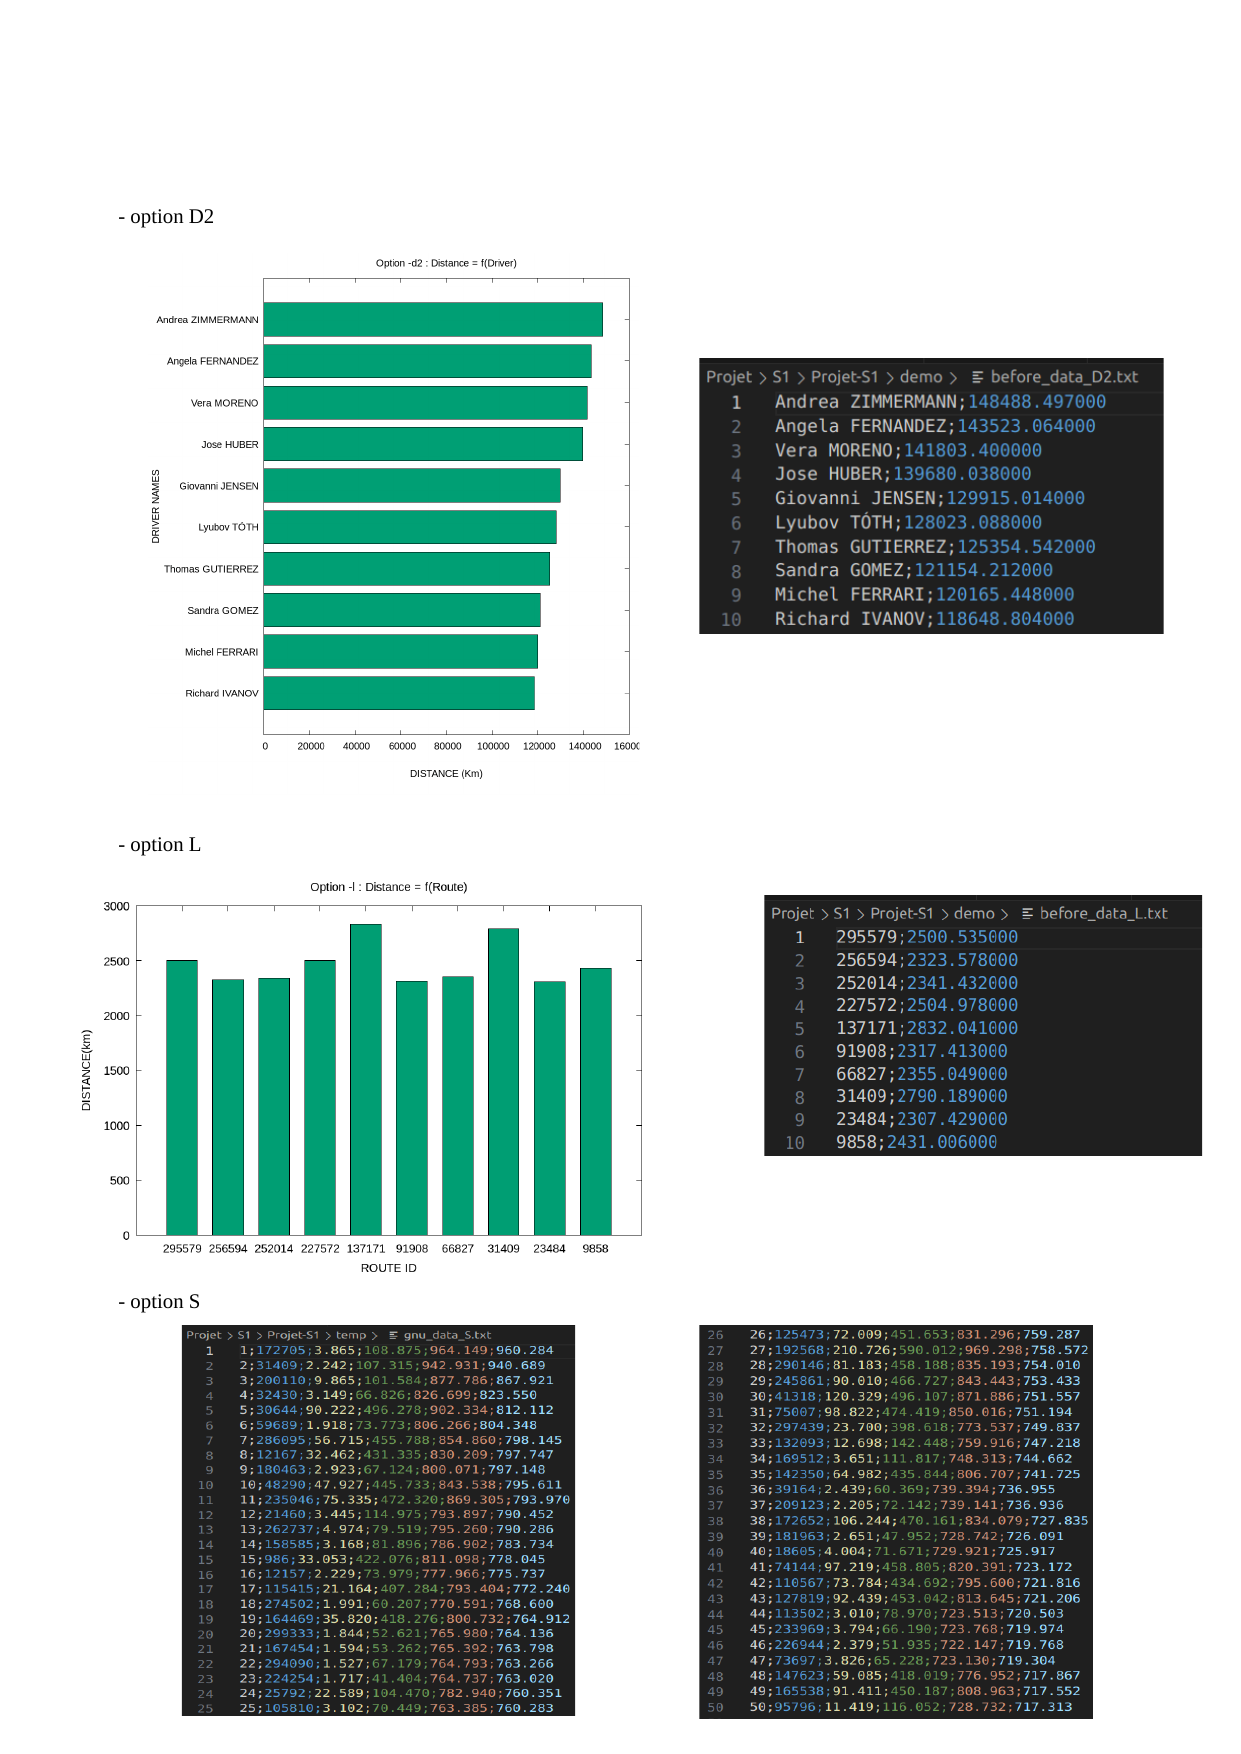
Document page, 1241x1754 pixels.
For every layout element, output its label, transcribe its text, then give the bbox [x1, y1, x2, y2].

text - option D2 [118, 204, 1122, 228]
picture [147, 253, 640, 795]
picture [74, 866, 660, 1277]
picture [181, 1325, 576, 1716]
text - option S [118, 1289, 1122, 1313]
text - option L [118, 832, 1122, 856]
picture [699, 358, 1164, 634]
picture [764, 895, 1203, 1156]
picture [699, 1325, 1093, 1719]
